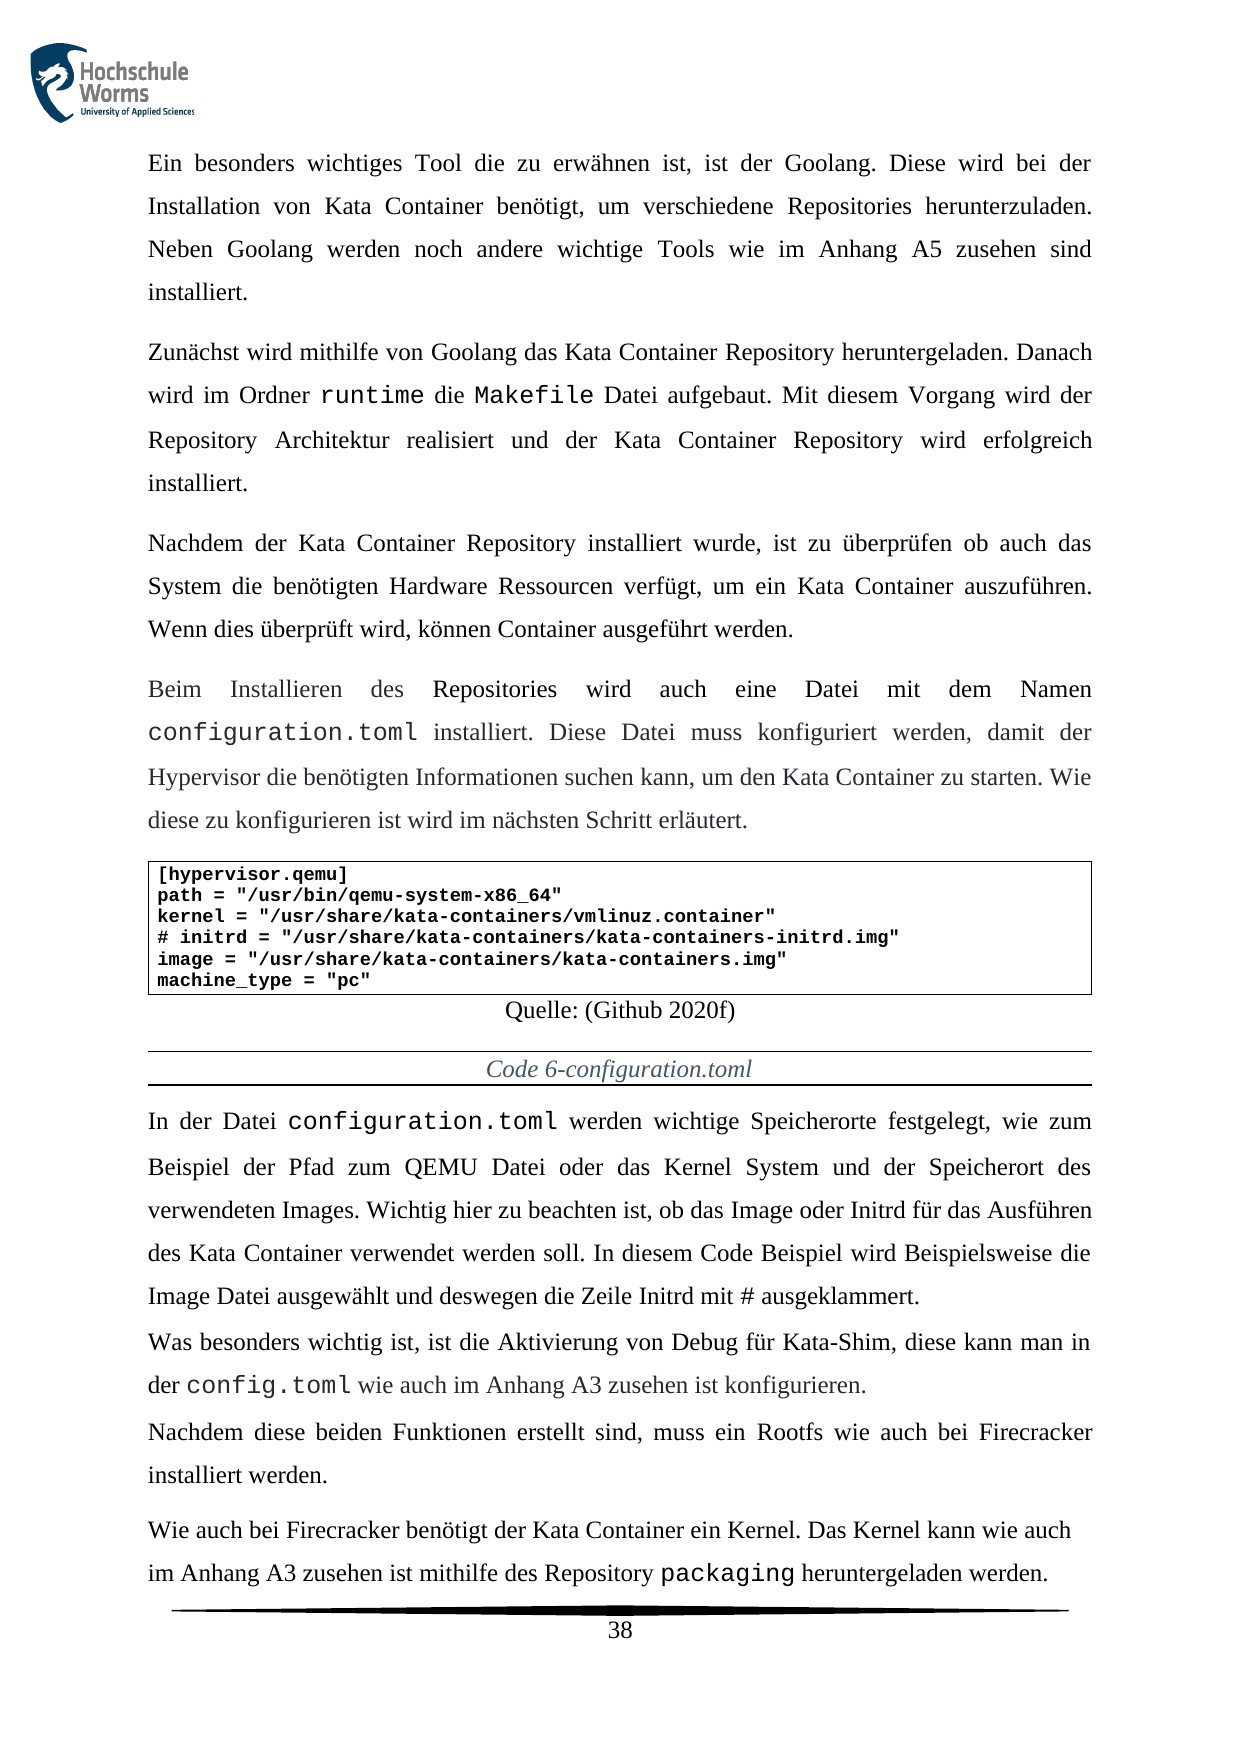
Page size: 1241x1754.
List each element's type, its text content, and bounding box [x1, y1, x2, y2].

text Nachdem diese beiden Funktionen erstellt sind, muss ein Rootfs wie auch bei Firecracker installiert werden. [148, 1417, 1092, 1488]
text machine_type = "pc" [149, 967, 1091, 994]
text Wie auch bei Firecracker benötigt der Kata Container ein Kernel. Das Kernel kann wie auch im Anhang A3 zusehen ist mithilfe des Repository packaging heruntergeladen werden. [148, 1515, 1092, 1589]
text # initrd = "/usr/share/kata-containers/kata-containers-initrd.img" [149, 925, 1091, 946]
text path = "/usr/bin/qemu-system-x86_64" [149, 882, 1091, 904]
text Quelle: (Github 2020f) [148, 995, 1092, 1024]
text Code 6-configuration.toml [148, 1052, 1092, 1084]
text Nachdem der Kata Container Repository installiert wurde, ist zu überprüfen ob auch das System die benötigten Hardware Ressourcen verfügt, um ein Kata Container auszuführen. Wenn dies überprüft wird, können Container ausgeführt werden. [148, 528, 1092, 643]
text [hypervisor.qemu] [149, 862, 1091, 882]
text kernel = "/usr/share/kata-containers/vmlinuz.container" [149, 904, 1091, 925]
text image = "/usr/share/kata-containers/kata-containers.img" [149, 946, 1091, 967]
text Ein besonders wichtiges Tool die zu erwähnen ist, ist der Goolang. Diese wird bei der Installation von Kata Container benötigt, um verschiedene Repositories herunterzuladen. Neben Goolang werden noch andere wichtige Tools wie im Anhang A5 zusehen sind installiert. [148, 148, 1092, 306]
text Was besonders wichtig ist, ist die Aktivierung von Debug für Kata-Shim, diese kann man in der config.toml wie auch im Anhang A3 zusehen ist konfigurieren. [148, 1327, 1092, 1401]
text Beim Installieren des Repositories wird auch eine Datei mit dem Namen configuration.toml installiert. Diese Datei muss konfiguriert werden, damit der Hypervisor die benötigten Informationen suchen kann, um den Kata Container zu starten. Wie diese zu konfigurieren ist wird im nächsten Schritt erläutert. [148, 674, 1092, 834]
text Zunächst wird mithilfe von Goolang das Kata Container Repository heruntergeladen. Danach wird im Ordner runtime die Makefile Datei aufgebaut. Mit diesem Vorgang wird der Repository Architektur realisiert und der Kata Container Repository wird erfolgreich installiert. [148, 337, 1092, 497]
text In der Datei configuration.toml werden wichtige Speicherorte festgelegt, wie zum Beispiel der Pfad zum QEMU Datei oder das Kernel System und der Speicherort des verwendeten Images. Wichtig hier zu beachten ist, ob das Image oder Initrd für das Ausführen des Kata Container verwendet werden soll. In diesem Code Beispiel wird Beispielsweise die Image Datei ausgewählt und deswegen die Zeile Initrd mit # ausgeklammert. [148, 1106, 1092, 1312]
